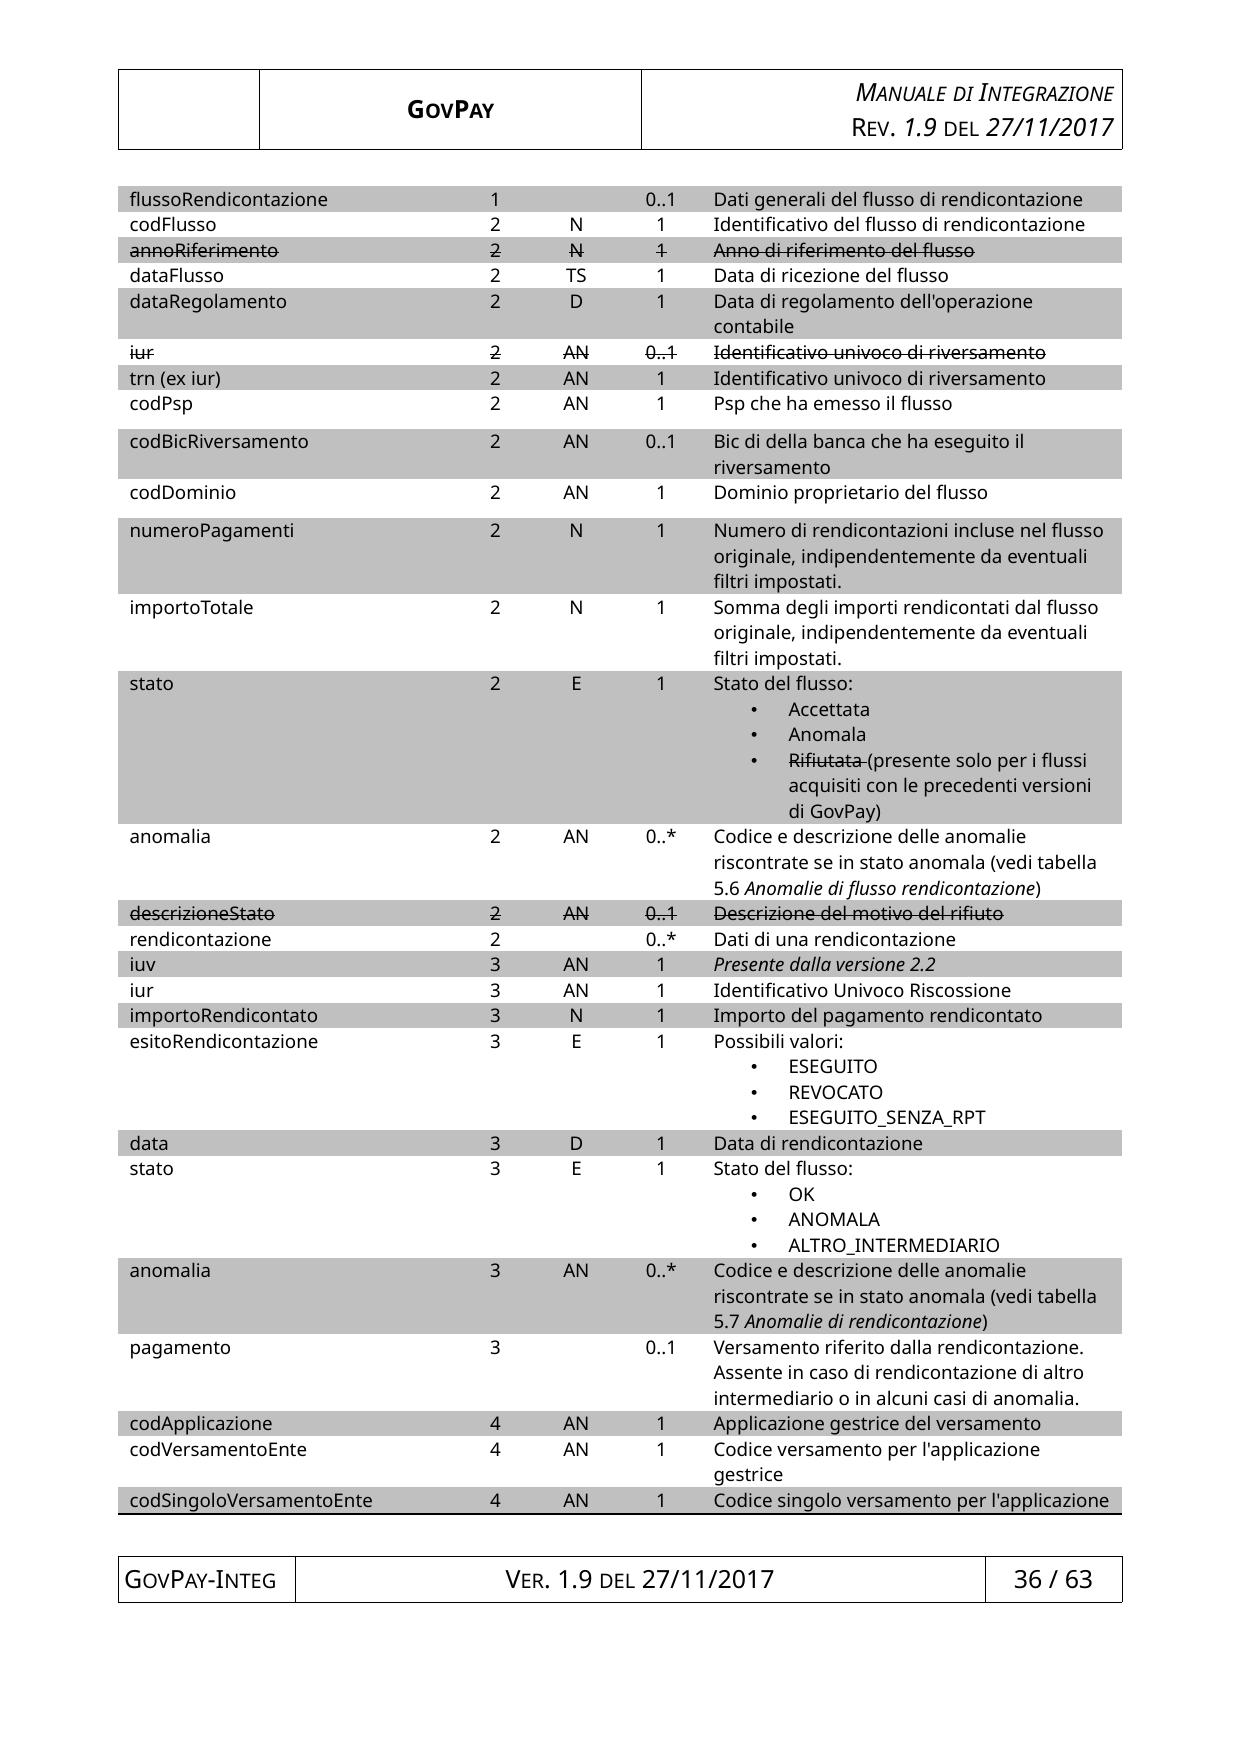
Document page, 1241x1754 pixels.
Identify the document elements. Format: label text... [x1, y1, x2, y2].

table_cell data [118, 1130, 458, 1156]
table_cell 0..* [620, 926, 702, 951]
table_cell 1 [620, 263, 702, 288]
table_cell 1 [620, 1130, 702, 1156]
table_cell codVersamentoEnte [118, 1436, 458, 1487]
table_cell 1 [620, 977, 702, 1002]
table_cell N [532, 212, 620, 237]
table_cell 1 [620, 594, 702, 671]
table_cell 1 [620, 518, 702, 594]
table_cell Data di regolamento dell'operazione contabile [702, 288, 1122, 339]
table_cell importoTotale [118, 594, 458, 671]
table_cell 0..1 [620, 339, 702, 365]
table_cell 1 [620, 1156, 702, 1258]
table_cell Dominio proprietario del flusso [702, 480, 1122, 517]
table_cell TS [532, 263, 620, 288]
table_cell AN [532, 339, 620, 365]
table_cell codApplicazione [118, 1411, 458, 1436]
table_cell 0..1 [620, 900, 702, 926]
table_cell 2 [458, 429, 532, 479]
table_cell AN [532, 480, 620, 517]
table_cell anomalia [118, 1258, 458, 1334]
table_cell 2 [458, 824, 532, 900]
table_cell 3 [458, 1003, 532, 1028]
table_cell codSingoloVersamentoEnte [118, 1487, 458, 1513]
table_cell dataFlusso [118, 263, 458, 288]
table_cell flussoRendicontazione [118, 186, 458, 212]
table_cell D [532, 288, 620, 339]
table_cell Identificativo del flusso di rendicontazione [702, 212, 1122, 237]
table_cell 3 [458, 1258, 532, 1334]
table_cell Importo del pagamento rendicontato [702, 1003, 1122, 1028]
table_cell Dati generali del flusso di rendicontazione [702, 186, 1122, 212]
table_cell Dati di una rendicontazione [702, 926, 1122, 951]
table_cell 1 [620, 480, 702, 517]
table_cell 4 [458, 1436, 532, 1487]
table_cell AN [532, 1487, 620, 1513]
table_cell Anno di riferimento del flusso [702, 237, 1122, 263]
table_cell N [532, 518, 620, 594]
table_cell N [532, 1003, 620, 1028]
table_cell AN [532, 1411, 620, 1436]
table_cell 2 [458, 518, 532, 594]
table_cell Versamento riferito dalla rendicontazione. Assente in caso di rendicontazione di altro intermediario o in alcuni casi di anomalia. [702, 1334, 1122, 1411]
table_cell 0..* [620, 824, 702, 900]
table_cell AN [532, 1258, 620, 1334]
table_cell dataRegolamento [118, 288, 458, 339]
table_cell Presente dalla versione 2.2 [702, 951, 1122, 977]
table_cell esitoRendicontazione [118, 1028, 458, 1130]
table_cell AN [532, 429, 620, 479]
table_cell 1 [620, 951, 702, 977]
table_cell Psp che ha emesso il flusso [702, 390, 1122, 428]
table_cell Data di rendicontazione [702, 1130, 1122, 1156]
table_cell Identificativo Univoco Riscossione [702, 977, 1122, 1002]
table_cell AN [532, 365, 620, 390]
table_cell iur [118, 977, 458, 1002]
table_cell AN [532, 977, 620, 1002]
table_cell [532, 1334, 620, 1411]
table_cell AN [532, 951, 620, 977]
table_cell importoRendicontato [118, 1003, 458, 1028]
table_cell Possibili valori: ESEGUITO REVOCATO ESEGUITO_SENZA_RPT [702, 1028, 1122, 1130]
table_cell numeroPagamenti [118, 518, 458, 594]
table_cell 4 [458, 1487, 532, 1513]
table_cell descrizioneStato [118, 900, 458, 926]
table_cell 2 [458, 212, 532, 237]
table_cell 1 [620, 1487, 702, 1513]
table_cell 0..1 [620, 186, 702, 212]
table_cell Applicazione gestrice del versamento [702, 1411, 1122, 1436]
table_cell AN [532, 900, 620, 926]
table_cell N [532, 237, 620, 263]
table_cell Codice e descrizione delle anomalie riscontrate se in stato anomala (vedi tabella 5.6 Anomalie di flusso rendicontazione) [702, 824, 1122, 900]
table_cell 2 [458, 339, 532, 365]
table_cell codFlusso [118, 212, 458, 237]
table_cell E [532, 671, 620, 824]
table_cell 1 [620, 671, 702, 824]
table_cell 0..1 [620, 429, 702, 479]
table_cell annoRiferimento [118, 237, 458, 263]
table_cell 3 [458, 1130, 532, 1156]
table_cell E [532, 1156, 620, 1258]
table_cell Stato del flusso: OK ANOMALA ALTRO_INTERMEDIARIO [702, 1156, 1122, 1258]
table_cell 1 [458, 186, 532, 212]
table_cell 1 [620, 1028, 702, 1130]
table_cell Bic di della banca che ha eseguito il riversamento [702, 429, 1122, 479]
table_cell Data di ricezione del flusso [702, 263, 1122, 288]
table_cell 2 [458, 237, 532, 263]
table_cell 3 [458, 977, 532, 1002]
table_cell 4 [458, 1411, 532, 1436]
table_cell 3 [458, 1156, 532, 1258]
table_cell 3 [458, 1028, 532, 1130]
table_cell 0..* [620, 1258, 702, 1334]
table_cell stato [118, 1156, 458, 1258]
table_cell Identificativo univoco di riversamento [702, 365, 1122, 390]
table_cell Codice versamento per l'applicazione gestrice [702, 1436, 1122, 1487]
table_cell pagamento [118, 1334, 458, 1411]
table_cell E [532, 1028, 620, 1130]
table_cell 1 [620, 288, 702, 339]
table_cell iuv [118, 951, 458, 977]
table_cell 1 [620, 1003, 702, 1028]
table_cell rendicontazione [118, 926, 458, 951]
table_cell 1 [620, 365, 702, 390]
table_cell codPsp [118, 390, 458, 428]
table_cell 0..1 [620, 1334, 702, 1411]
table_cell Stato del flusso: Accettata Anomala Rifiutata (presente solo per i flussi acquisiti con le precedenti versioni di GovPay) [702, 671, 1122, 824]
table_cell Somma degli importi rendicontati dal flusso originale, indipendentemente da eventuali filtri impostati. [702, 594, 1122, 671]
table_cell Codice e descrizione delle anomalie riscontrate se in stato anomala (vedi tabella 5.7 Anomalie di rendicontazione) [702, 1258, 1122, 1334]
table_cell 2 [458, 390, 532, 428]
table_cell Codice singolo versamento per l'applicazione [702, 1487, 1122, 1513]
table_cell AN [532, 824, 620, 900]
table_cell 1 [620, 212, 702, 237]
table_cell 2 [458, 480, 532, 517]
table_cell AN [532, 390, 620, 428]
table_cell 2 [458, 365, 532, 390]
table_cell Numero di rendicontazioni incluse nel flusso originale, indipendentemente da eventuali filtri impostati. [702, 518, 1122, 594]
table_cell [532, 186, 620, 212]
table_cell iur [118, 339, 458, 365]
table_cell AN [532, 1436, 620, 1487]
table_cell 2 [458, 288, 532, 339]
table_cell codBicRiversamento [118, 429, 458, 479]
table_cell 1 [620, 1436, 702, 1487]
table_cell 1 [620, 237, 702, 263]
table_cell 2 [458, 926, 532, 951]
table_cell 1 [620, 390, 702, 428]
table_cell 2 [458, 671, 532, 824]
table_cell 2 [458, 594, 532, 671]
table_cell Identificativo univoco di riversamento [702, 339, 1122, 365]
table_cell anomalia [118, 824, 458, 900]
table_cell Descrizione del motivo del rifiuto [702, 900, 1122, 926]
table_cell 1 [620, 1411, 702, 1436]
table_cell N [532, 594, 620, 671]
table_cell trn (ex iur) [118, 365, 458, 390]
table_cell 2 [458, 900, 532, 926]
table_cell stato [118, 671, 458, 824]
table_cell D [532, 1130, 620, 1156]
table_cell 2 [458, 263, 532, 288]
table_cell codDominio [118, 480, 458, 517]
table_cell [532, 926, 620, 951]
table_cell 3 [458, 951, 532, 977]
table_cell 3 [458, 1334, 532, 1411]
